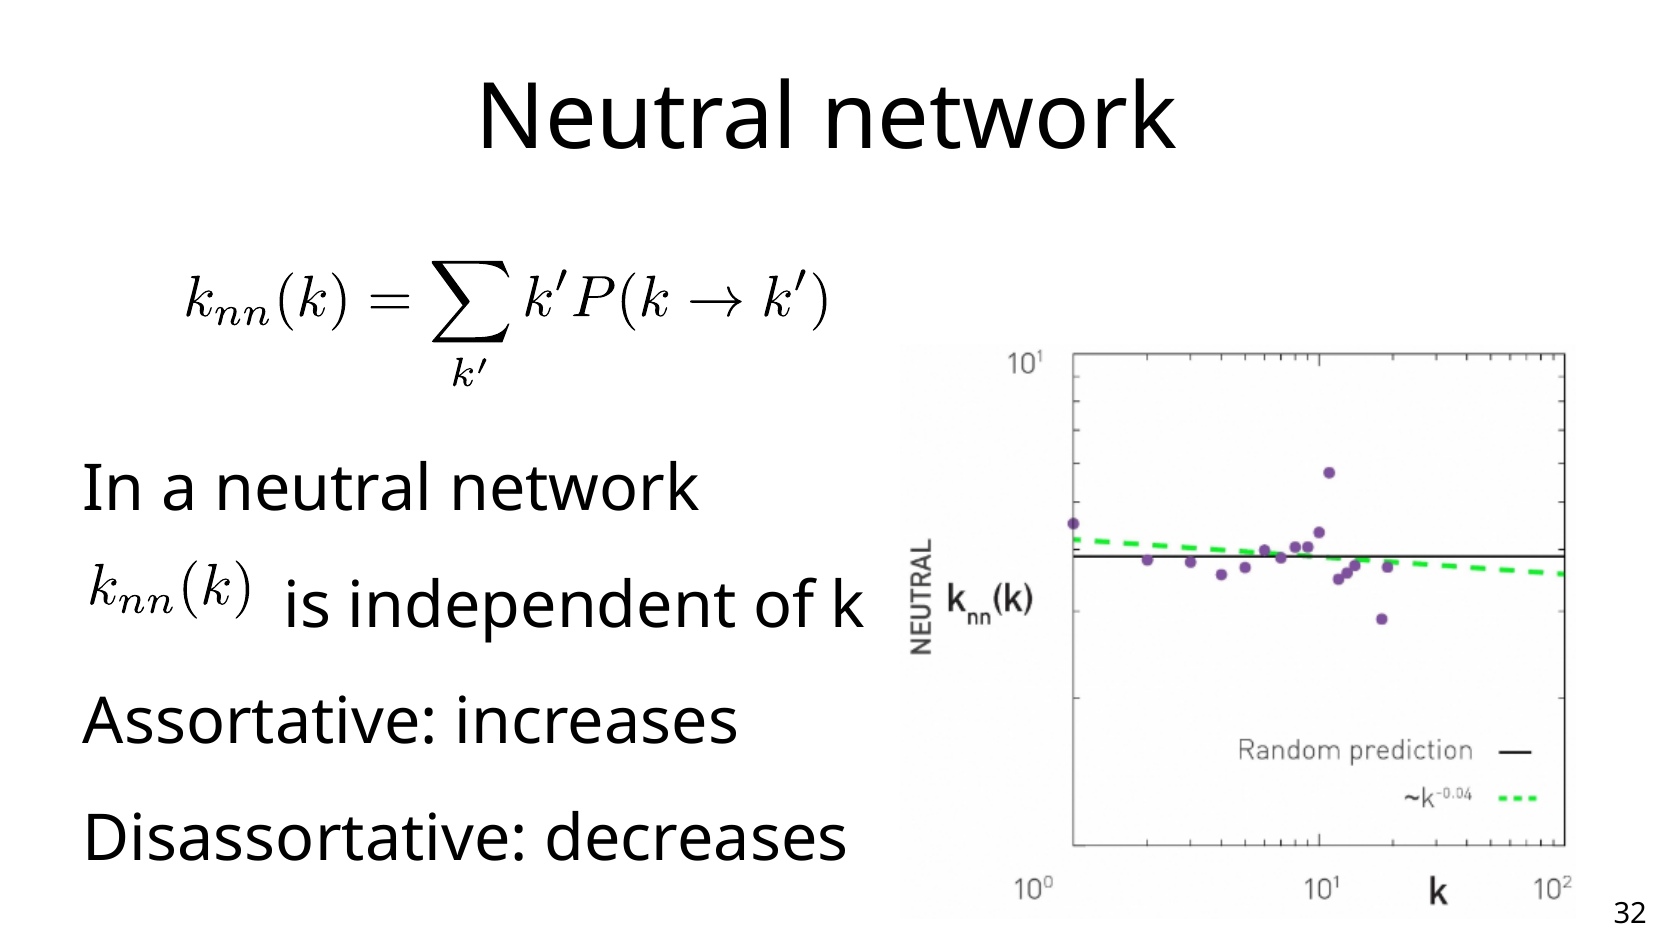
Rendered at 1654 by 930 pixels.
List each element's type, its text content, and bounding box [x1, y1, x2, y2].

list In a neutral network is independent of k Assortative: increases Disassortative: decreases [82, 441, 886, 886]
picture [900, 344, 1576, 920]
title Neutral network [82, 1, 1571, 225]
text_box [183, 255, 833, 387]
text_box [86, 560, 256, 619]
